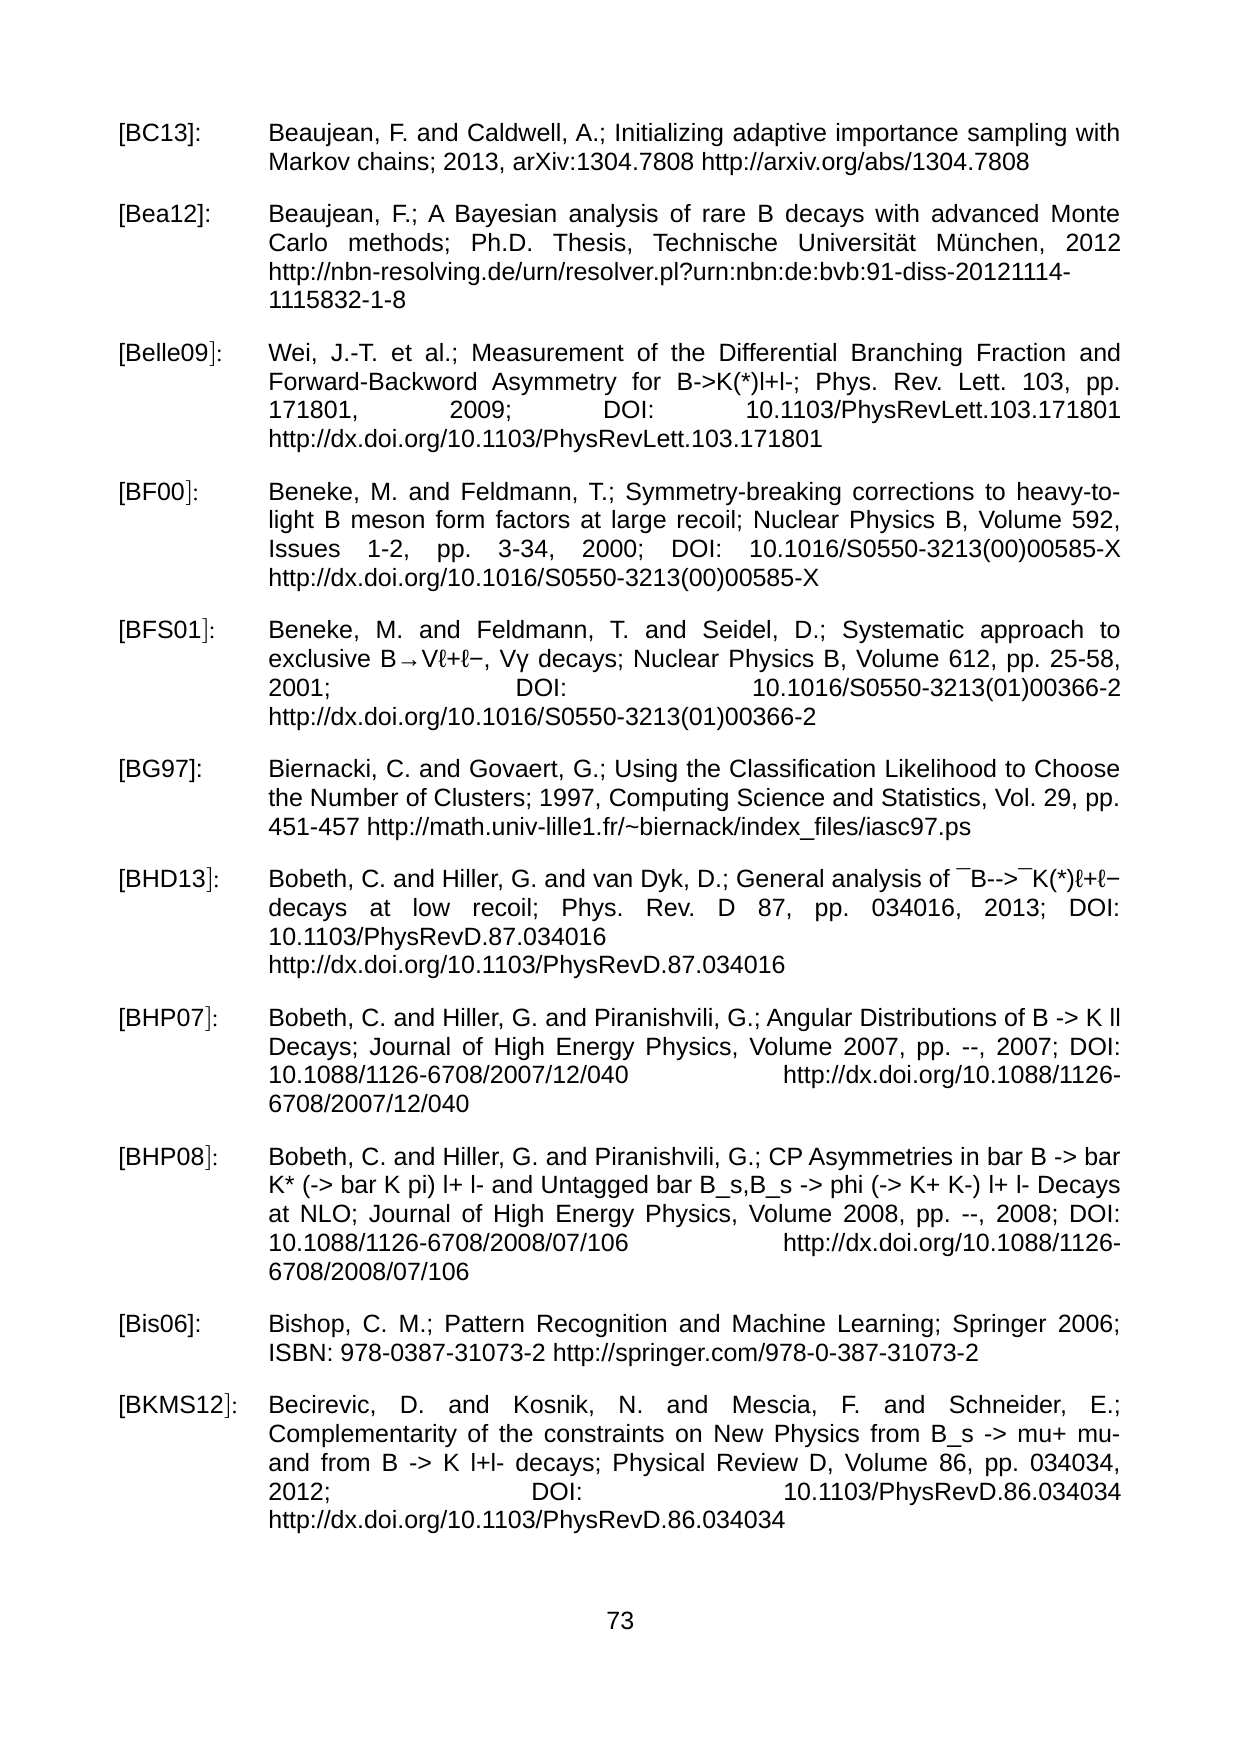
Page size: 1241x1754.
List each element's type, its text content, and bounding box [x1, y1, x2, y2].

text [BG97]: Biernacki, C. and Govaert, G.; Using the Classification Likelihood to Choose the Number of Clusters; 1997, Computing Science and Statistics, Vol. 29, pp. 451-457 http://math.univ-lille1.fr/~biernack/index_files/iasc97.ps [118, 754, 1122, 840]
text [BKMS12]: Becirevic, D. and Kosnik, N. and Mescia, F. and Schneider, E.; Complementarity of the constraints on New Physics from B_s -> mu+ mu- and from B -> K l+l- decays; Physical Review D, Volume 86, pp. 034034, 2012; DOI: 10.1103/PhysRevD.86.034034 http://dx.doi.org/10.1103/PhysRevD.86.034034 [118, 1390, 1122, 1534]
text [Bis06]: Bishop, C. M.; Pattern Recognition and Machine Learning; Springer 2006; ISBN: 978-0387-31073-2 http://springer.com/978-0-387-31073-2 [118, 1309, 1122, 1367]
text [Belle09]: Wei, J.-T. et al.; Measurement of the Differential Branching Fraction and Forward-Backword Asymmetry for B->K(*)l+l-; Phys. Rev. Lett. 103, pp. 171801, 2009; DOI: 10.1103/PhysRevLett.103.171801 http://dx.doi.org/10.1103/PhysRevLett.103.171801 [118, 338, 1122, 453]
text [BF00]: Beneke, M. and Feldmann, T.; Symmetry-breaking corrections to heavy-to-light B meson form factors at large recoil; Nuclear Physics B, Volume 592, Issues 1-2, pp. 3-34, 2000; DOI: 10.1016/S0550-3213(00)00585-X http://dx.doi.org/10.1016/S0550-3213(00)00585-X [118, 477, 1122, 592]
text [BHP08]: Bobeth, C. and Hiller, G. and Piranishvili, G.; CP Asymmetries in bar B -> bar K* (-> bar K pi) l+ l- and Untagged bar B_s,B_s -> phi (-> K+ K-) l+ l- Decays at NLO; Journal of High Energy Physics, Volume 2008, pp. --, 2008; DOI: 10.1088/1126-6708/2008/07/106 http://dx.doi.org/10.1088/1126-6708/2008/07/106 [118, 1142, 1122, 1285]
text [Bea12]: Beaujean, F.; A Bayesian analysis of rare B decays with advanced Monte Carlo methods; Ph.D. Thesis, Technische Universität München, 2012 http://nbn-resolving.de/urn/resolver.pl?urn:nbn:de:bvb:91-diss-20121114-1115832-1-8 [118, 199, 1122, 314]
text [BFS01]: Beneke, M. and Feldmann, T. and Seidel, D.; Systematic approach to exclusive B→Vℓ+ℓ−, Vγ decays; Nuclear Physics B, Volume 612, pp. 25-58, 2001; DOI: 10.1016/S0550-3213(01)00366-2 http://dx.doi.org/10.1016/S0550-3213(01)00366-2 [118, 615, 1122, 731]
text [BHD13]: Bobeth, C. and Hiller, G. and van Dyk, D.; General analysis of ¯B-->¯K(*)ℓ+ℓ− decays at low recoil; Phys. Rev. D 87, pp. 034016, 2013; DOI: 10.1103/PhysRevD.87.034016 http://dx.doi.org/10.1103/PhysRevD.87.034016 [118, 864, 1122, 979]
text [BHP07]: Bobeth, C. and Hiller, G. and Piranishvili, G.; Angular Distributions of B -> K ll Decays; Journal of High Energy Physics, Volume 2007, pp. --, 2007; DOI: 10.1088/1126-6708/2007/12/040 http://dx.doi.org/10.1088/1126-6708/2007/12/040 [118, 1003, 1122, 1118]
text [BC13]: Beaujean, F. and Caldwell, A.; Initializing adaptive importance sampling with Markov chains; 2013, arXiv:1304.7808 http://arxiv.org/abs/1304.7808 [118, 118, 1122, 176]
